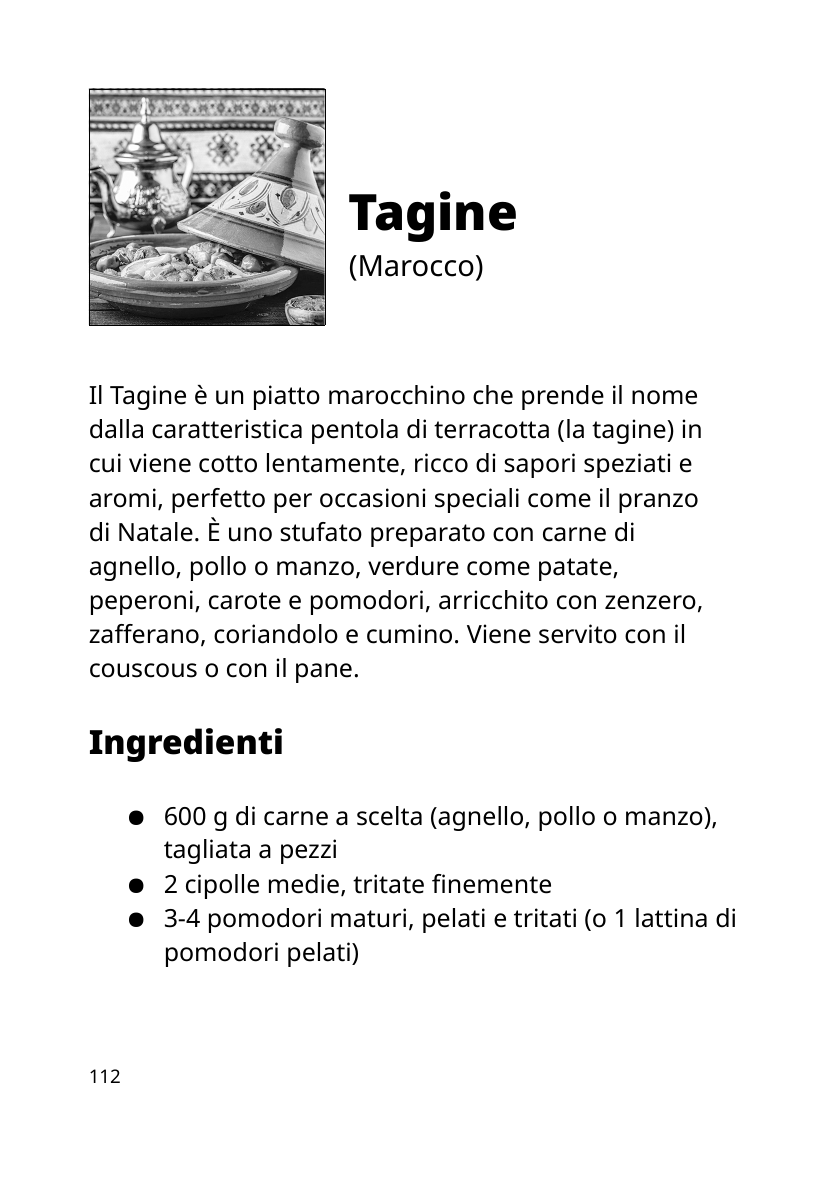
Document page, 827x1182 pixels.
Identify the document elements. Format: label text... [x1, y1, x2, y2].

text Ingredienti [88, 719, 709, 764]
list 600 g di carne a scelta (agnello, pollo o manzo), tagliata a pezzi [126, 798, 738, 866]
text (Marocco) [326, 245, 738, 285]
picture [90, 90, 325, 325]
text Tagine [326, 177, 738, 245]
text Il Tagine è un piatto marocchino che prende il nome dalla caratteristica pentola di terracotta (la tagine) in cui viene cotto lentamente, ricco di sapori speziati e aromi, perfetto per occasioni speciali come il pranzo di Natale. È uno stufato preparato con carne di agnello, pollo o manzo, verdure come patate, peperoni, carote e pomodori, arricchito con zenzero, zafferano, coriandolo e cumino. Viene servito con il couscous o con il pane. [88, 378, 709, 684]
list 2 cipolle medie, tritate finemente [126, 866, 738, 900]
list 3-4 pomodori maturi, pelati e tritati (o 1 lattina di pomodori pelati) [126, 900, 738, 968]
